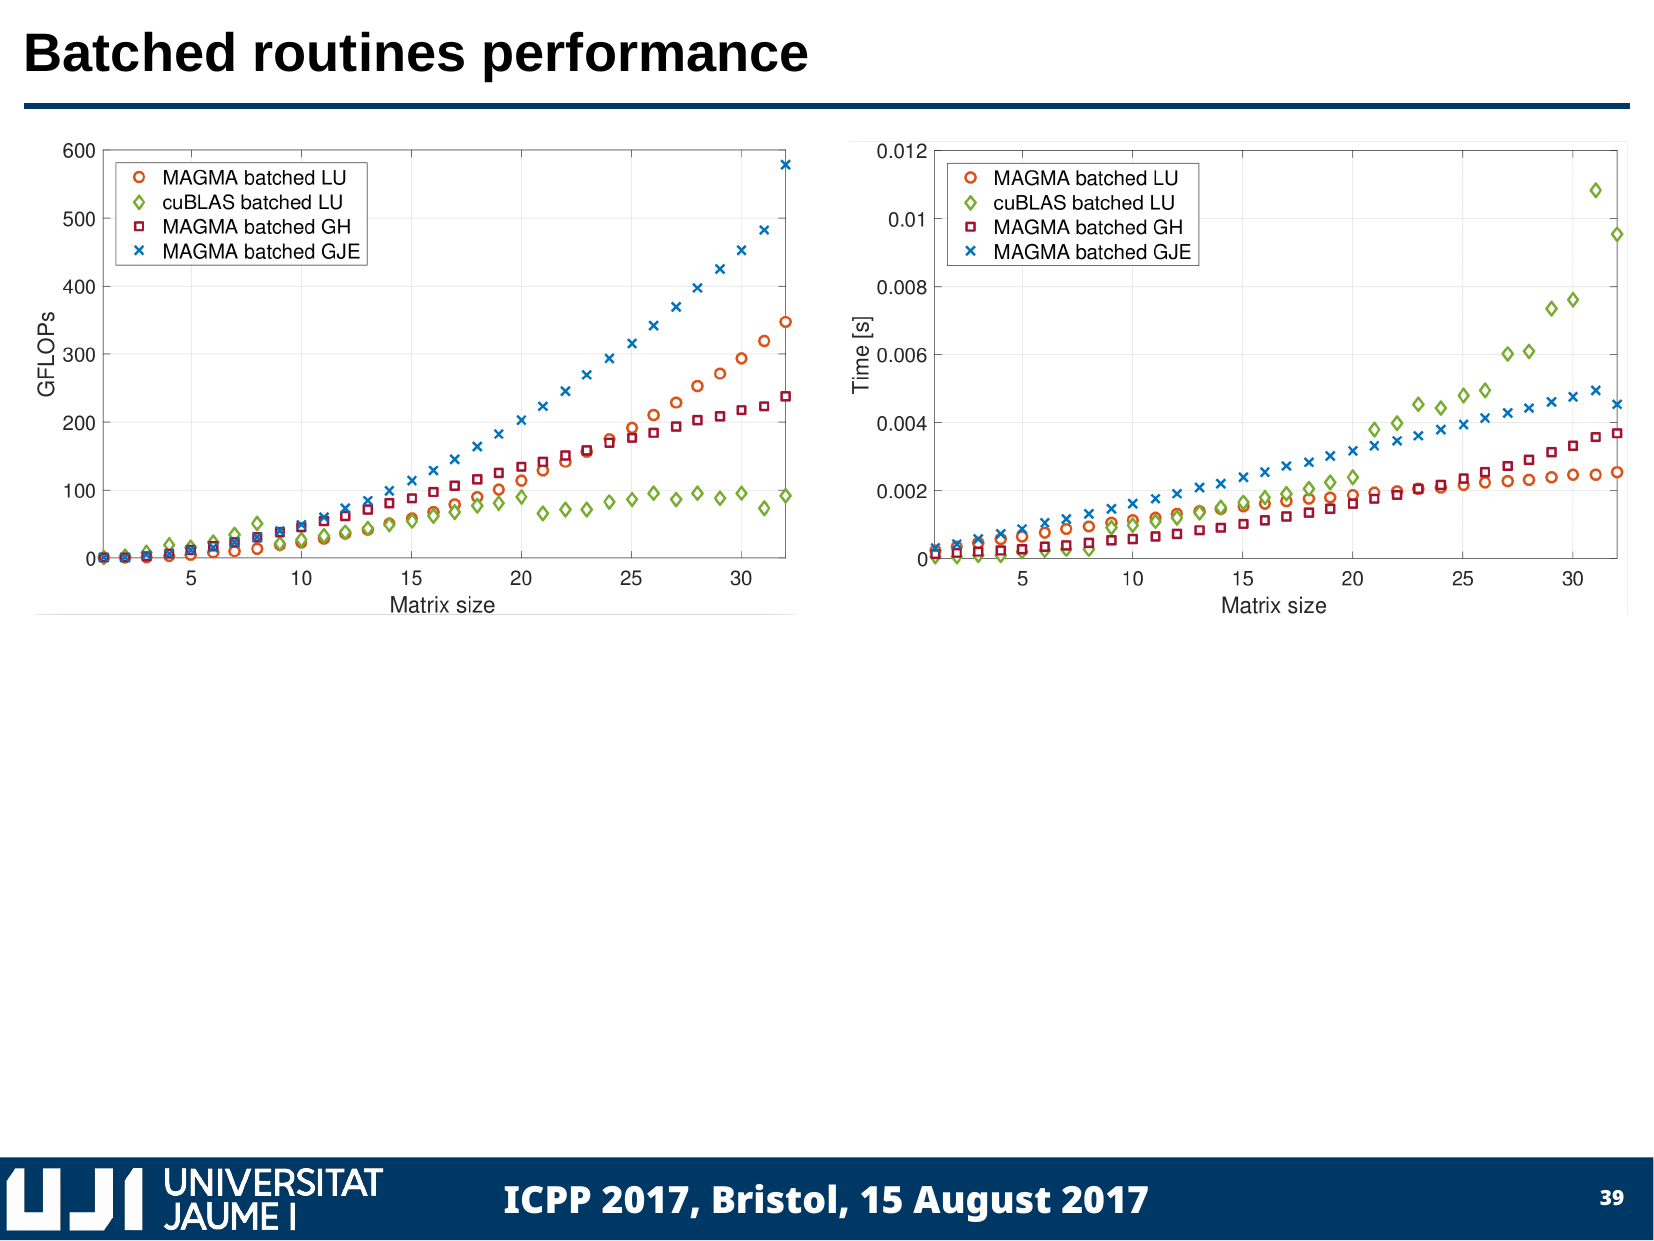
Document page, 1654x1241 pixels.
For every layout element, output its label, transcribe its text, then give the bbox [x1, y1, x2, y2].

picture [35, 141, 796, 615]
picture [849, 141, 1628, 615]
title Batched routines performance [23, 0, 1630, 107]
picture [0, 1158, 390, 1241]
